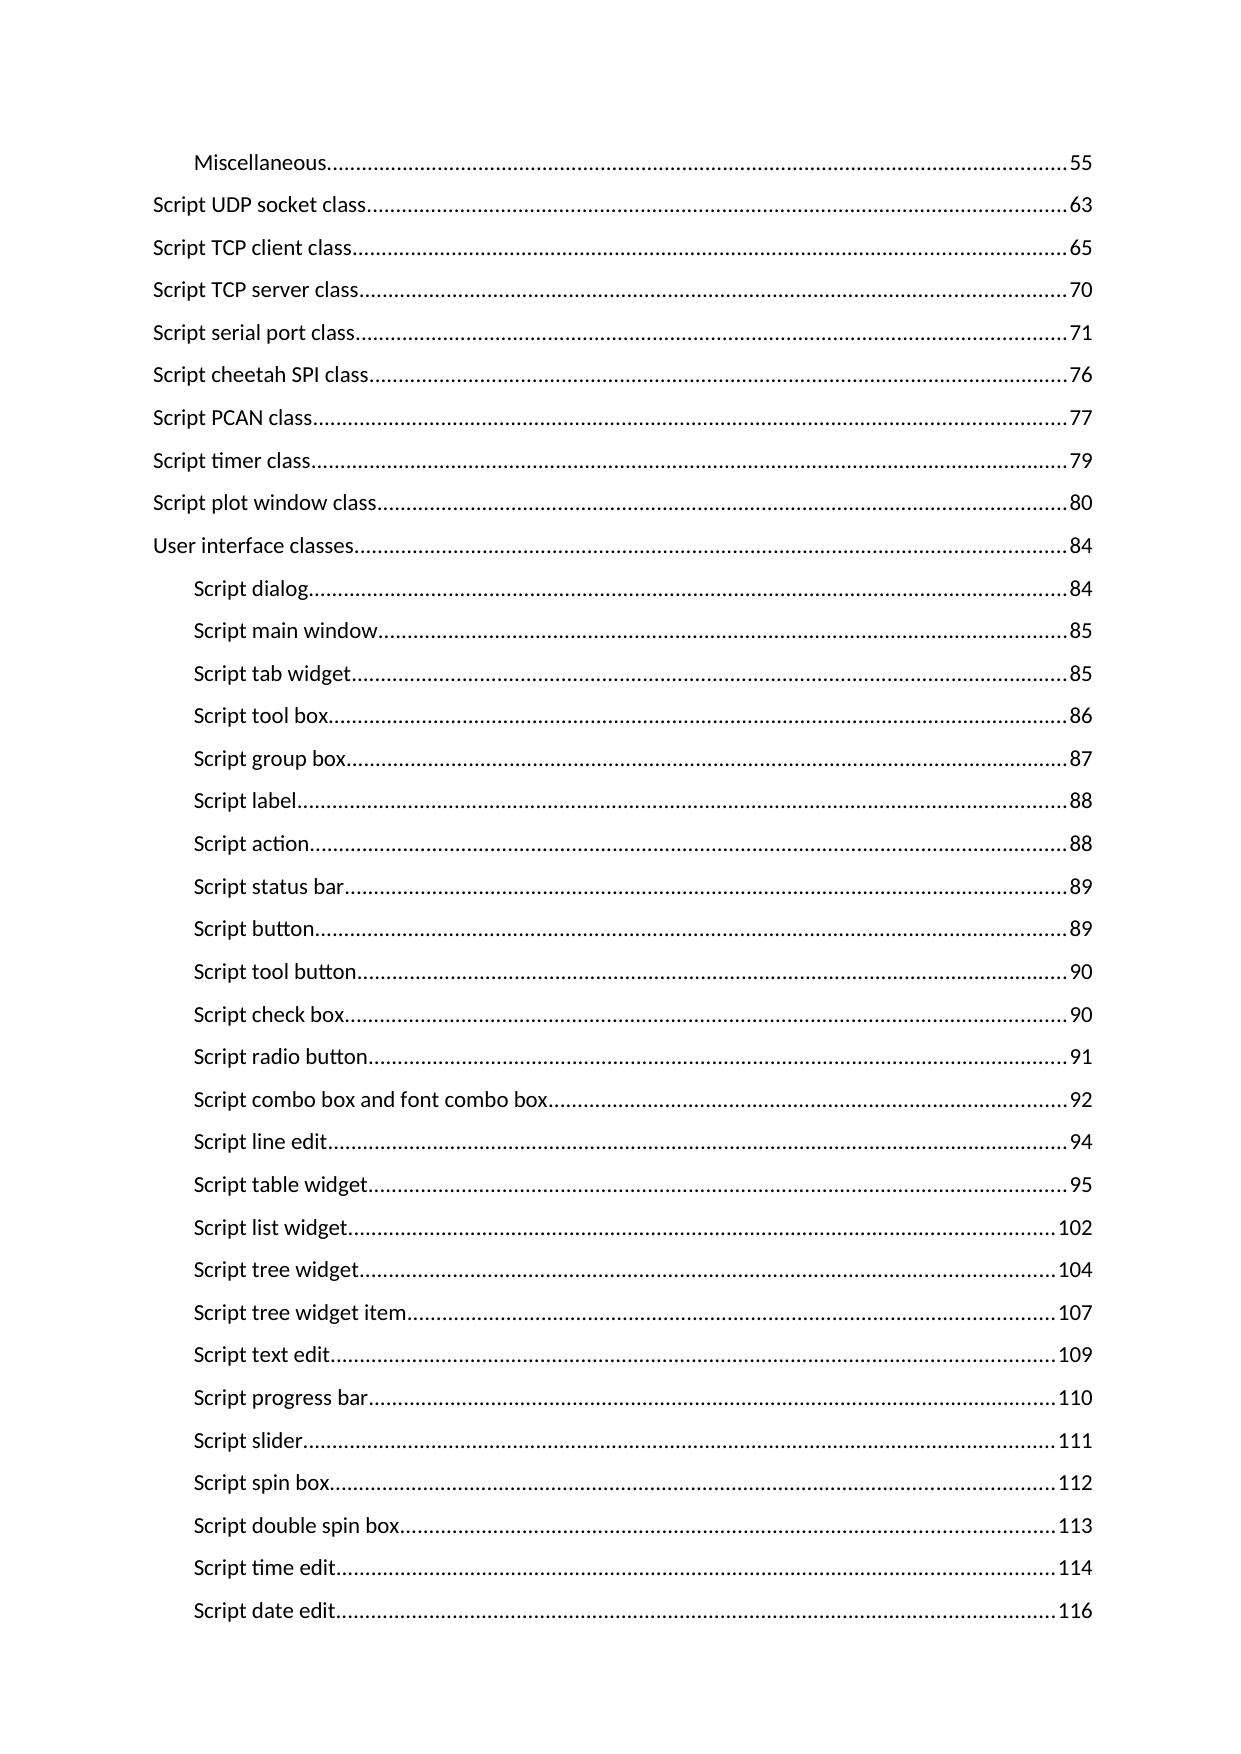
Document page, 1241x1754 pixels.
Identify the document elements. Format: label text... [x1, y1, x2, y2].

text Script serial port class 71 [153, 318, 1093, 346]
text Script TCP server class 70 [153, 275, 1093, 303]
text Script action 88 [193, 829, 1093, 857]
text Script TCP client class 65 [153, 233, 1093, 261]
text Script timer class 79 [153, 446, 1093, 474]
text Script time edit 114 [193, 1553, 1093, 1582]
text Script PCAN class 77 [153, 403, 1093, 431]
text Script progress bar 110 [193, 1383, 1093, 1411]
text Script cheetah SPI class 76 [153, 361, 1093, 389]
text Script tool box 86 [193, 701, 1093, 729]
text Script main window 85 [193, 616, 1093, 644]
text Script label 88 [193, 787, 1093, 815]
text Script group box 87 [193, 744, 1093, 772]
text Script dialog 84 [193, 574, 1093, 602]
text Script plot window class 80 [153, 488, 1093, 516]
text Script date edit 116 [193, 1596, 1093, 1624]
text Miscellaneous 55 [193, 148, 1093, 176]
text Script status bar 89 [193, 872, 1093, 900]
text User interface classes 84 [153, 531, 1093, 559]
text Script tab widget 85 [193, 659, 1093, 687]
text Script check box 90 [193, 1000, 1093, 1028]
text Script UDP socket class 63 [153, 190, 1093, 218]
text Script table widget 95 [193, 1170, 1093, 1198]
text Script tree widget item 107 [193, 1298, 1093, 1326]
text Script tree widget 104 [193, 1255, 1093, 1283]
text Script double spin box 113 [193, 1511, 1093, 1539]
text Script line edit 94 [193, 1127, 1093, 1156]
text Script combo box and font combo box 92 [193, 1085, 1093, 1113]
text Script button 89 [193, 914, 1093, 942]
text Script list widget 102 [193, 1213, 1093, 1241]
text Script text edit 109 [193, 1341, 1093, 1368]
text Script tool button 90 [193, 957, 1093, 985]
text Script radio button 91 [193, 1042, 1093, 1070]
text Script slider 111 [193, 1426, 1093, 1454]
text Script spin box 112 [193, 1468, 1093, 1496]
